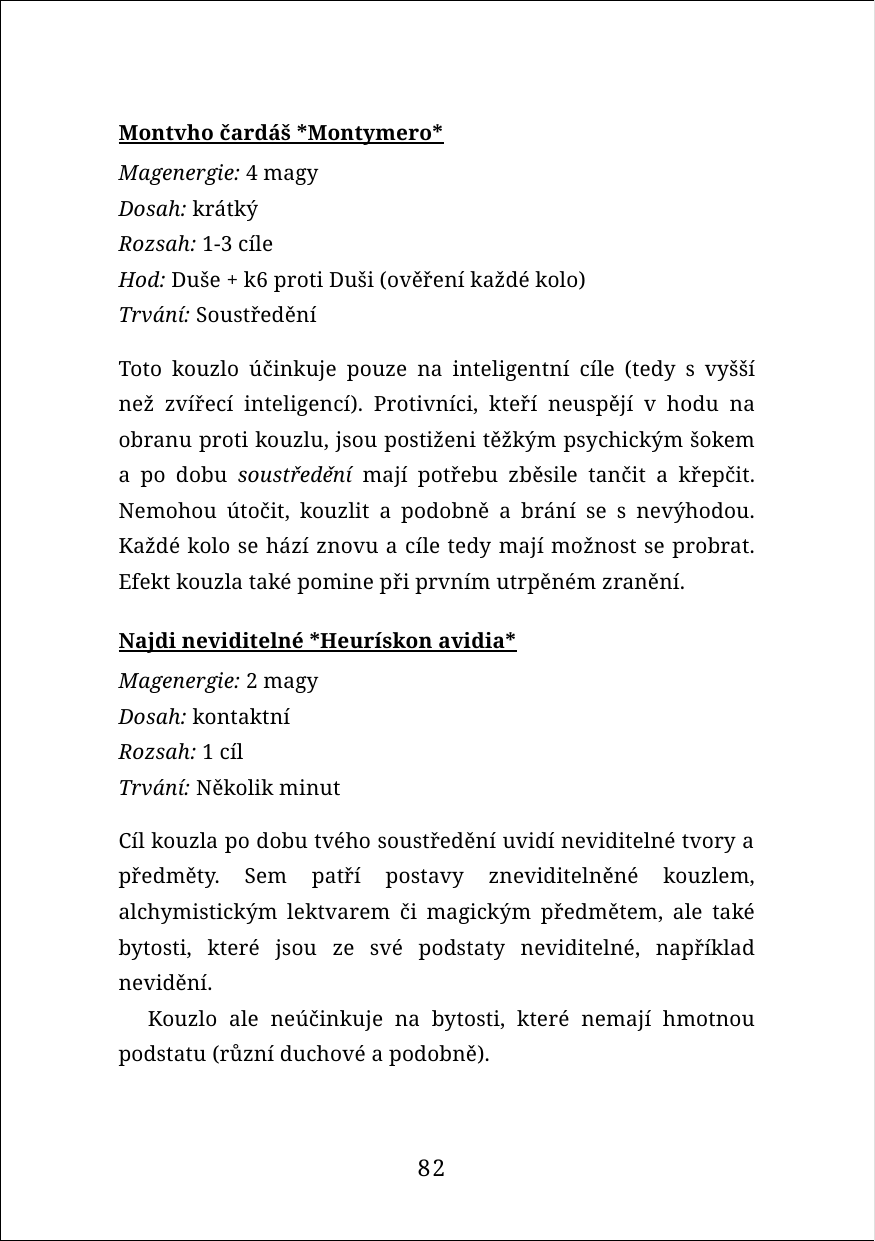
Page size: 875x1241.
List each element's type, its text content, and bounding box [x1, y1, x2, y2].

text Magenergie: 2 magy Dosah: kontaktní Rozsah: 1 cíl Trvání: Několik minut [118, 666, 756, 801]
subtitle Najdi neviditelné *Heurískon avidia* [118, 626, 756, 654]
text Toto kouzlo účinkuje pouze na inteligentní cíle (tedy s vyšší než zvířecí inteligencí). Protivníci, kteří neuspějí v hodu na obranu proti kouzlu, jsou postiženi těžkým psychickým šokem a po dobu soustředění mají potřebu zběsile tančit a křepčit. Nemohou útočit, kouzlit a podobně a brání se s nevýhodou. Každé kolo se hází znovu a cíle tedy mají možnost se probrat. Efekt kouzla také pomine při prvním utrpěném zranění. [118, 354, 756, 595]
subtitle Montvho čardáš *Montymero* [118, 118, 756, 147]
text Magenergie: 4 magy Dosah: krátký Rozsah: 1-3 cíle Hod: Duše + k6 proti Duši (ověření každé kolo) Trvání: Soustředění [118, 158, 756, 329]
text Cíl kouzla po dobu tvého soustředění uvidí neviditelné tvory a předměty. Sem patří postavy zneviditelněné kouzlem, alchymistickým lektvarem či magickým předmětem, ale také bytosti, které jsou ze své podstaty neviditelné, například nevidění. Kouzlo ale neúčinkuje na bytosti, které nemají hmotnou podstatu (různí duchové a podobně). [118, 826, 756, 1068]
